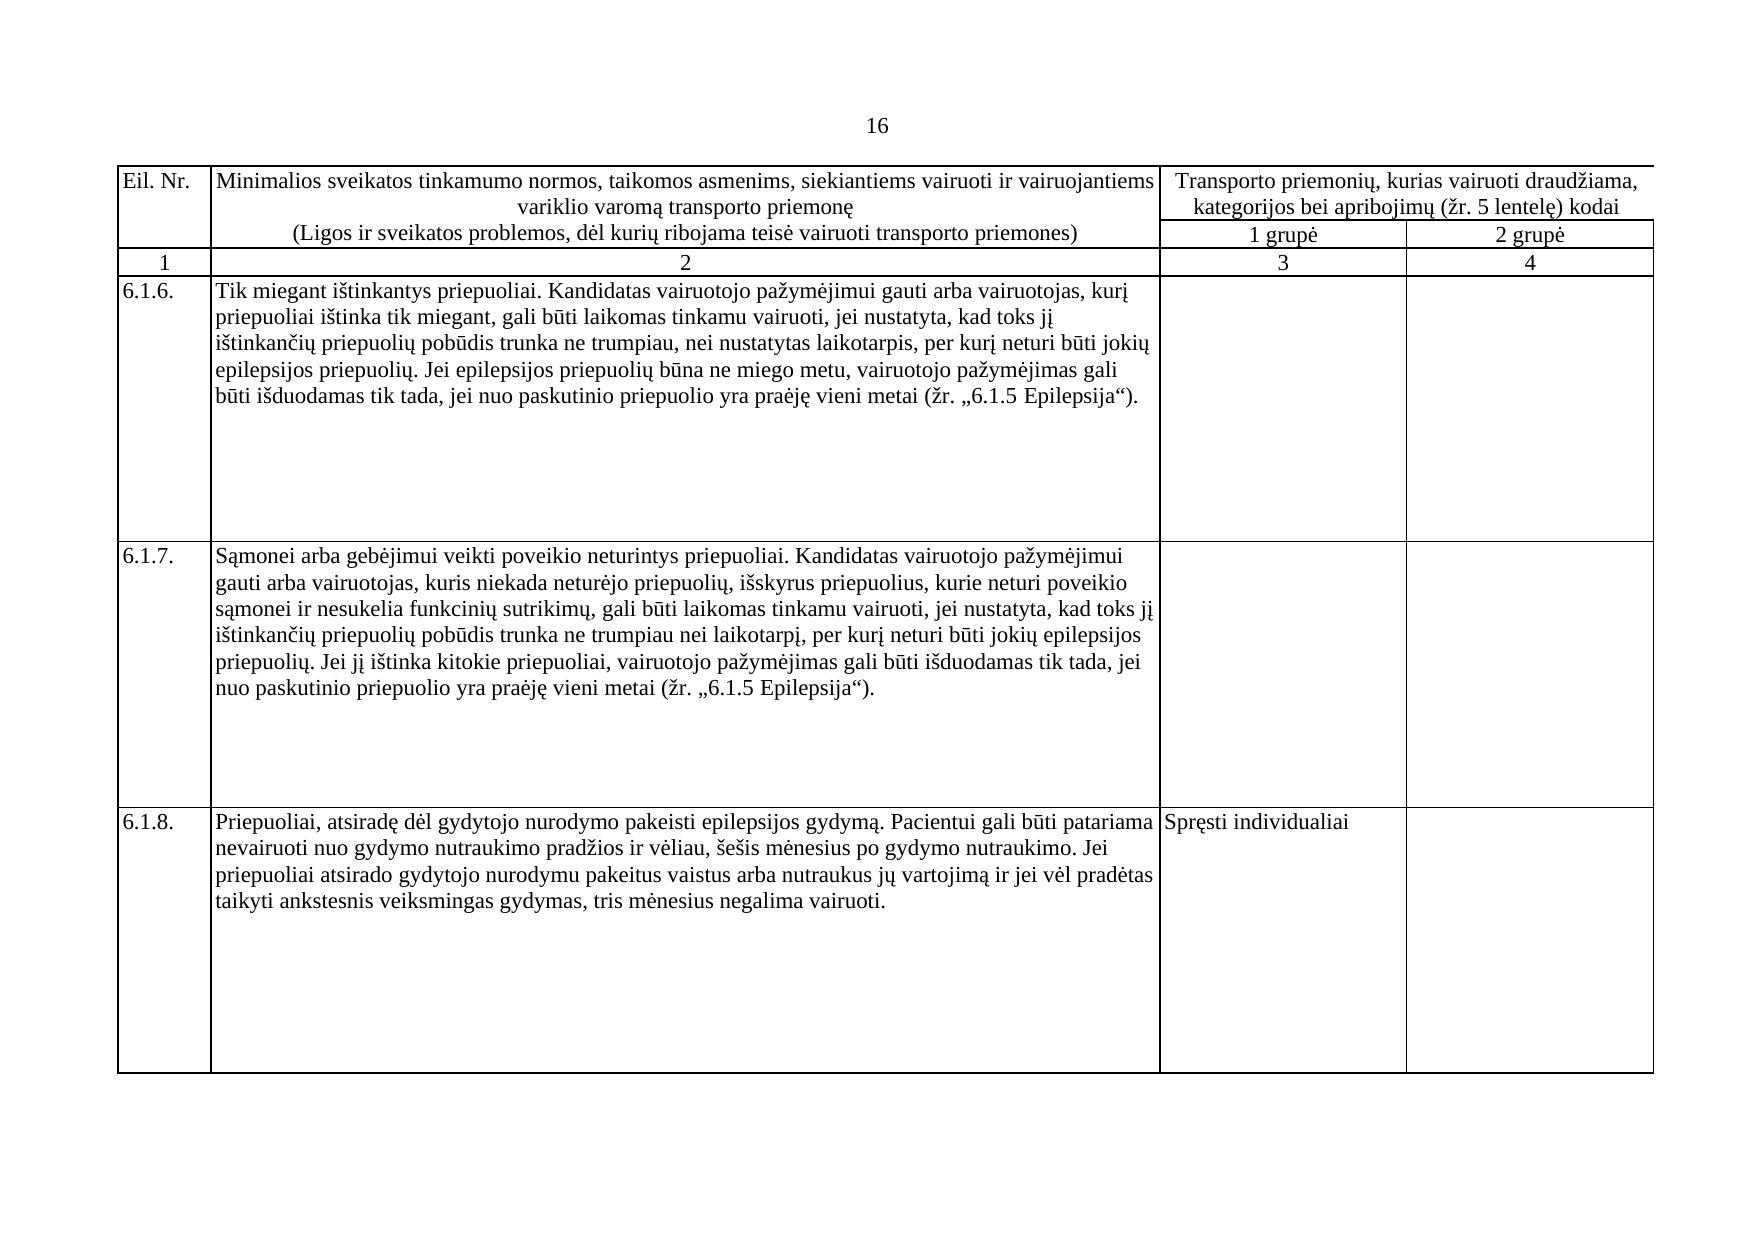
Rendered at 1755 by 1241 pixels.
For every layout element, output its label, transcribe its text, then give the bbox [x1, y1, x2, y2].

table_cell 6.1.6. [119, 277, 210, 541]
table_cell 2 [212, 249, 1159, 275]
table_cell 3 [1161, 249, 1406, 275]
table_cell Priepuoliai, atsiradę dėl gydytojo nurodymo pakeisti epilepsijos gydymą. Pacientui gali būti patariama nevairuoti nuo gydymo nutraukimo pradžios ir vėliau, šešis mėnesius po gydymo nutraukimo. Jei priepuoliai atsirado gydytojo nurodymu pakeitus vaistus arba nutraukus jų vartojimą ir jei vėl pradėtas taikyti ankstesnis veiksmingas gydymas, tris mėnesius negalima vairuoti. [212, 808, 1159, 1072]
table_cell 1 grupė [1161, 221, 1406, 247]
table_cell Sąmonei arba gebėjimui veikti poveikio neturintys priepuoliai. Kandidatas vairuotojo pažymėjimui gauti arba vairuotojas, kuris niekada neturėjo priepuolių, išskyrus priepuolius, kurie neturi poveikio sąmonei ir nesukelia funkcinių sutrikimų, gali būti laikomas tinkamu vairuoti, jei nustatyta, kad toks jį ištinkančių priepuolių pobūdis trunka ne trumpiau nei laikotarpį, per kurį neturi būti jokių epilepsijos priepuolių. Jei jį ištinka kitokie priepuoliai, vairuotojo pažymėjimas gali būti išduodamas tik tada, jei nuo paskutinio priepuolio yra praėję vieni metai (žr. „6.1.5 Epilepsija“). [212, 542, 1159, 806]
table_cell [1161, 277, 1406, 541]
table_cell 2 grupė [1407, 221, 1653, 247]
table_cell Tik miegant ištinkantys priepuoliai. Kandidatas vairuotojo pažymėjimui gauti arba vairuotojas, kurį priepuoliai ištinka tik miegant, gali būti laikomas tinkamu vairuoti, jei nustatyta, kad toks jį ištinkančių priepuolių pobūdis trunka ne trumpiau, nei nustatytas laikotarpis, per kurį neturi būti jokių epilepsijos priepuolių. Jei epilepsijos priepuolių būna ne miego metu, vairuotojo pažymėjimas gali būti išduodamas tik tada, jei nuo paskutinio priepuolio yra praėję vieni metai (žr. „6.1.5 Epilepsija“). [212, 277, 1159, 541]
table_header Eil. Nr. [119, 167, 210, 247]
table_cell [1161, 542, 1406, 806]
table_cell 6.1.7. [119, 542, 210, 806]
table_cell Spręsti individualiai [1161, 808, 1406, 1072]
table_cell [1407, 542, 1653, 806]
table_cell [1407, 808, 1653, 1072]
table_cell [1407, 277, 1653, 541]
table_header Transporto priemonių, kurias vairuoti draudžiama, kategorijos bei apribojimų (žr. 5 lentelę) kodai [1161, 167, 1653, 219]
table_header Minimalios sveikatos tinkamumo normos, taikomos asmenims, siekiantiems vairuoti ir vairuojantiems variklio varomą transporto priemonę (Ligos ir sveikatos problemos, dėl kurių ribojama teisė vairuoti transporto priemones) [212, 167, 1159, 247]
table_cell 1 [119, 249, 210, 275]
table_cell 6.1.8. [119, 808, 210, 1072]
table_cell 4 [1407, 249, 1653, 275]
